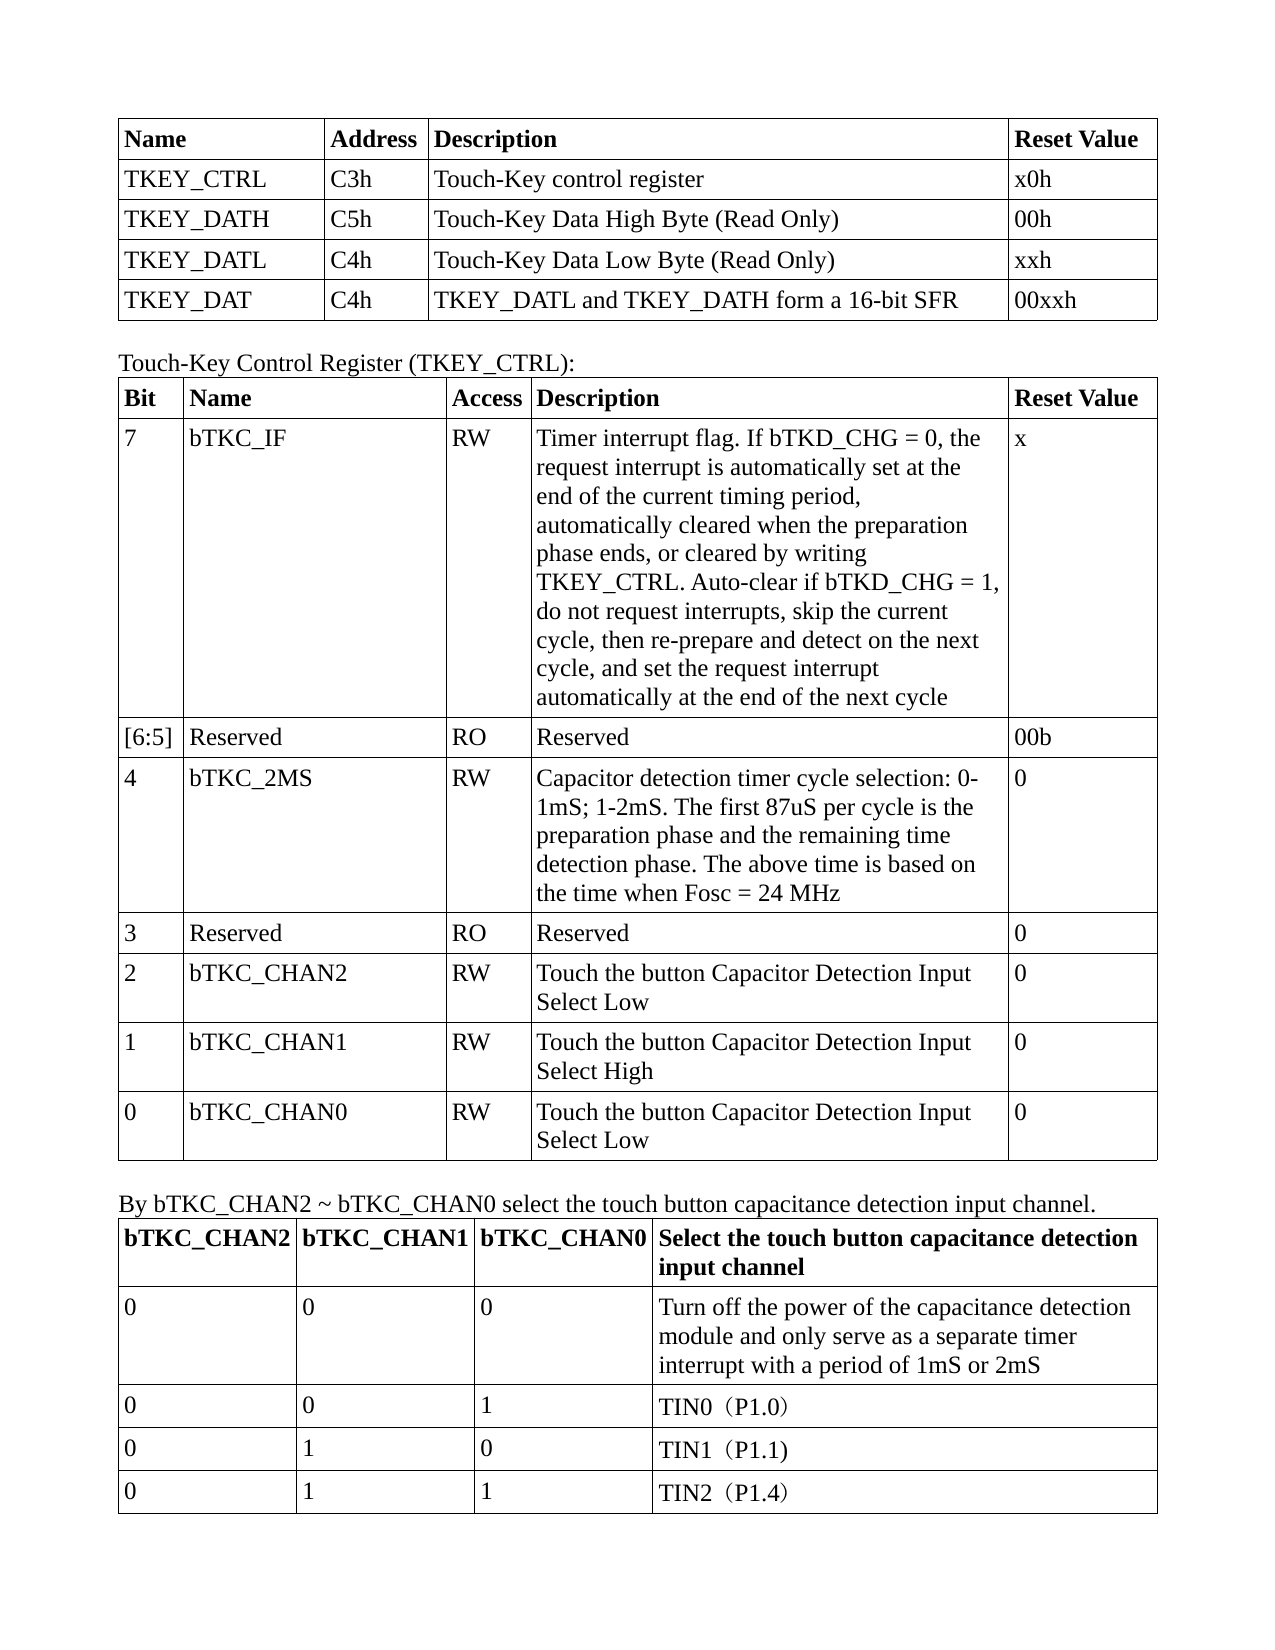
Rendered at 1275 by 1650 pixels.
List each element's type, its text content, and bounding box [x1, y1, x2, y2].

table_cell Touch-Key control register [429, 160, 1008, 199]
table_cell RW [447, 419, 531, 717]
table_cell bTKC_CHAN1 [184, 1023, 446, 1091]
table_cell 0 [1009, 913, 1157, 953]
table_cell TIN1（P1.1) [653, 1428, 1157, 1470]
table_cell 1 [297, 1471, 474, 1513]
table_cell 0 [119, 1471, 296, 1513]
table_cell C5h [325, 200, 428, 239]
table_header Bit [119, 378, 183, 418]
table_cell Reserved [184, 718, 446, 757]
table_cell Turn off the power of the capacitance detection module and only serve as a separate timer interrupt with a period of 1mS or 2mS [653, 1287, 1157, 1384]
table_cell TKEY_DATL and TKEY_DATH form a 16-bit SFR [429, 280, 1008, 320]
table_header Description [429, 119, 1008, 158]
table_cell 1 [475, 1471, 652, 1513]
table_cell Touch the button Capacitor Detection Input Select Low [532, 954, 1008, 1022]
text By bTKC_CHAN2 ~ bTKC_CHAN0 select the touch button capacitance detection input channel. [118, 1189, 1157, 1217]
table_header Select the touch button capacitance detection input channel [653, 1219, 1157, 1286]
table_cell Reserved [532, 913, 1008, 953]
table_cell RO [447, 913, 531, 953]
table_cell [6:5] [119, 718, 183, 757]
table_cell TKEY_DAT [119, 280, 324, 320]
table_cell 3 [119, 913, 183, 953]
table_cell 0 [297, 1287, 474, 1384]
table_cell 0 [475, 1287, 652, 1384]
table_cell 1 [297, 1428, 474, 1470]
table_cell RW [447, 1092, 531, 1160]
table_cell 1 [475, 1385, 652, 1427]
table_cell RW [447, 954, 531, 1022]
table_cell RW [447, 1023, 531, 1091]
table_cell Touch-Key Data High Byte (Read Only) [429, 200, 1008, 239]
table_cell RO [447, 718, 531, 757]
table_cell Capacitor detection timer cycle selection: 0-1mS; 1-2mS. The first 87uS per cycle is the preparation phase and the remaining time detection phase. The above time is based on the time when Fosc = 24 MHz [532, 758, 1008, 912]
table_cell 00b [1009, 718, 1157, 757]
table_header Name [119, 119, 324, 158]
table_cell 0 [475, 1428, 652, 1470]
table_cell 1 [119, 1023, 183, 1091]
table_cell TKEY_DATL [119, 240, 324, 279]
table_cell 0 [1009, 758, 1157, 912]
table_header Reset Value [1009, 378, 1157, 418]
table_cell Touch the button Capacitor Detection Input Select High [532, 1023, 1008, 1091]
table_header Reset Value [1009, 119, 1157, 158]
table_cell RW [447, 758, 531, 912]
table_cell bTKC_CHAN2 [184, 954, 446, 1022]
table_cell xxh [1009, 240, 1157, 279]
table_header bTKC_CHAN0 [475, 1219, 652, 1286]
table_cell x [1009, 419, 1157, 717]
table_cell 0 [1009, 954, 1157, 1022]
table_header Address [325, 119, 428, 158]
table_header Access [447, 378, 531, 418]
table_cell TKEY_DATH [119, 200, 324, 239]
table_cell bTKC_IF [184, 419, 446, 717]
table_cell x0h [1009, 160, 1157, 199]
table_cell C4h [325, 240, 428, 279]
table_cell Reserved [532, 718, 1008, 757]
table_cell bTKC_CHAN0 [184, 1092, 446, 1160]
table_cell 2 [119, 954, 183, 1022]
table_cell TIN2（P1.4） [653, 1471, 1157, 1513]
table_cell 00xxh [1009, 280, 1157, 320]
table_cell 0 [119, 1092, 183, 1160]
table_cell 0 [119, 1385, 296, 1427]
table_cell 0 [119, 1428, 296, 1470]
table_cell 4 [119, 758, 183, 912]
table_cell Reserved [184, 913, 446, 953]
table_cell 0 [119, 1287, 296, 1384]
table_cell 7 [119, 419, 183, 717]
text Touch-Key Control Register (TKEY_CTRL): [118, 348, 1157, 377]
table_cell TKEY_CTRL [119, 160, 324, 199]
table_cell C3h [325, 160, 428, 199]
table_header bTKC_CHAN2 [119, 1219, 296, 1286]
table_cell TIN0（P1.0） [653, 1385, 1157, 1427]
table_cell Touch the button Capacitor Detection Input Select Low [532, 1092, 1008, 1160]
table_cell C4h [325, 280, 428, 320]
table_cell 0 [1009, 1092, 1157, 1160]
table_cell Touch-Key Data Low Byte (Read Only) [429, 240, 1008, 279]
table_cell Timer interrupt flag. If bTKD_CHG = 0, the request interrupt is automatically set at the end of the current timing period, automatically cleared when the preparation phase ends, or cleared by writing TKEY_CTRL. Auto-clear if bTKD_CHG = 1, do not request interrupts, skip the current cycle, then re-prepare and detect on the next cycle, and set the request interrupt automatically at the end of the next cycle [532, 419, 1008, 717]
table_cell bTKC_2MS [184, 758, 446, 912]
table_header Description [532, 378, 1008, 418]
table_header Name [184, 378, 446, 418]
table_cell 0 [1009, 1023, 1157, 1091]
table_cell 00h [1009, 200, 1157, 239]
table_header bTKC_CHAN1 [297, 1219, 474, 1286]
table_cell 0 [297, 1385, 474, 1427]
